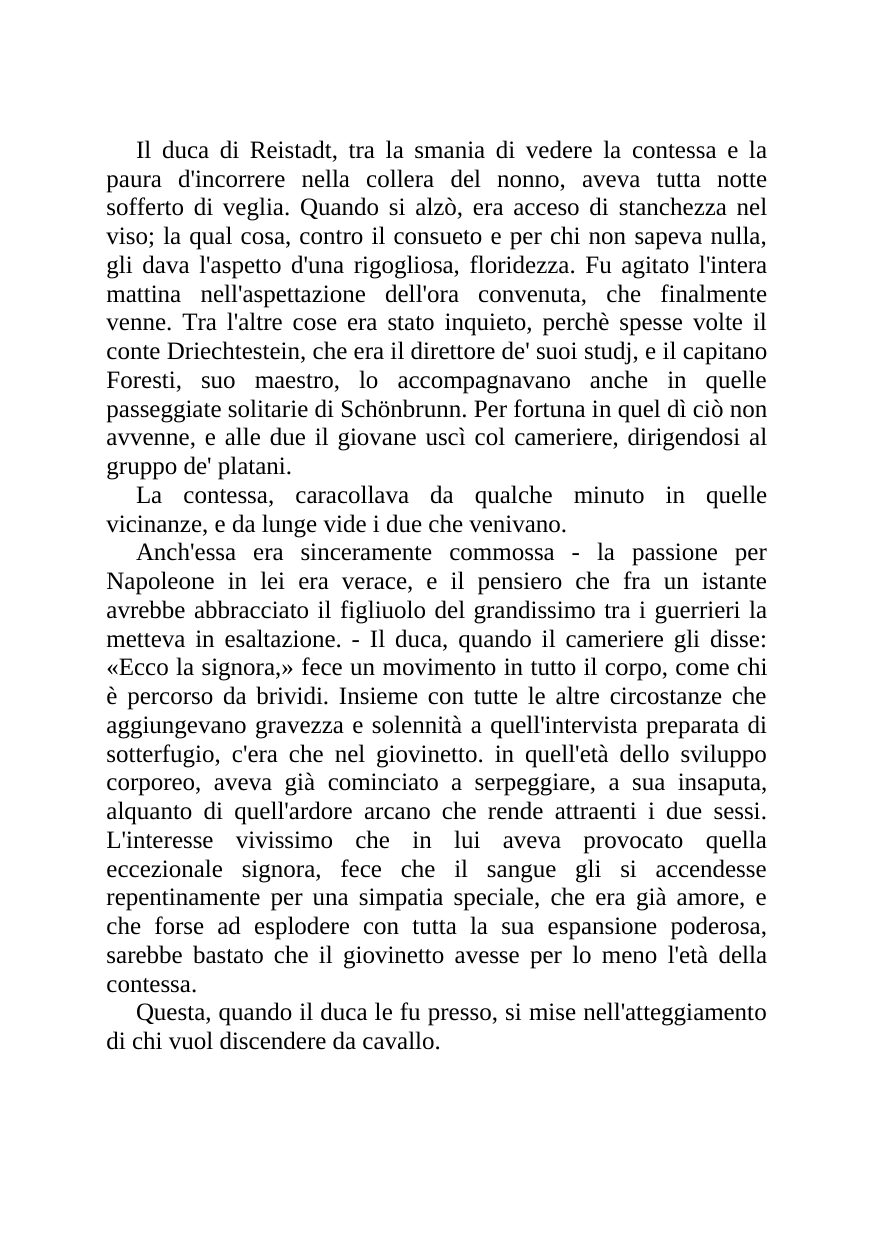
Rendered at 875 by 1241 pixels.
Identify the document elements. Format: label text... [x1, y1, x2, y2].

text La contessa, caracollava da qualche minuto in quelle vicinanze, e da lunge vide i due che venivano. [106, 480, 768, 537]
text Anch'essa era sinceramente commossa - la passione per Napoleone in lei era verace, e il pensiero che fra un istante avrebbe abbracciato il figliuolo del grandissimo tra i guerrieri la metteva in esaltazione. - Il duca, quando il cameriere gli disse: «Ecco la signora,» fece un movimento in tutto il corpo, come chi è percorso da brividi. Insieme con tutte le altre circostanze che aggiungevano gravezza e solennità a quell'intervista preparata di sotterfugio, c'era che nel giovinetto. in quell'età dello sviluppo corporeo, aveva già cominciato a serpeggiare, a sua insaputa, alquanto di quell'ardore arcano che rende attraenti i due sessi. L'interesse vivissimo che in lui aveva provocato quella eccezionale signora, fece che il sangue gli si accendesse repentinamente per una simpatia speciale, che era già amore, e che forse ad esplodere con tutta la sua espansione poderosa, sarebbe bastato che il giovinetto avesse per lo meno l'età della contessa. [106, 537, 768, 997]
text Questa, quando il duca le fu presso, si mise nell'atteggiamento di chi vuol discendere da cavallo. [106, 997, 768, 1055]
text Il duca di Reistadt, tra la smania di vedere la contessa e la paura d'incorrere nella collera del nonno, aveva tutta notte sofferto di veglia. Quando si alzò, era acceso di stanchezza nel viso; la qual cosa, contro il consueto e per chi non sapeva nulla, gli dava l'aspetto d'una rigogliosa, floridezza. Fu agitato l'intera mattina nell'aspettazione dell'ora convenuta, che finalmente venne. Tra l'altre cose era stato inquieto, perchè spesse volte il conte Driechtestein, che era il direttore de' suoi studj, e il capitano Foresti, suo maestro, lo accompagnavano anche in quelle passeggiate solitarie di Schönbrunn. Per fortuna in quel dì ciò non avvenne, e alle due il giovane uscì col cameriere, dirigendosi al gruppo de' platani. [106, 135, 768, 480]
